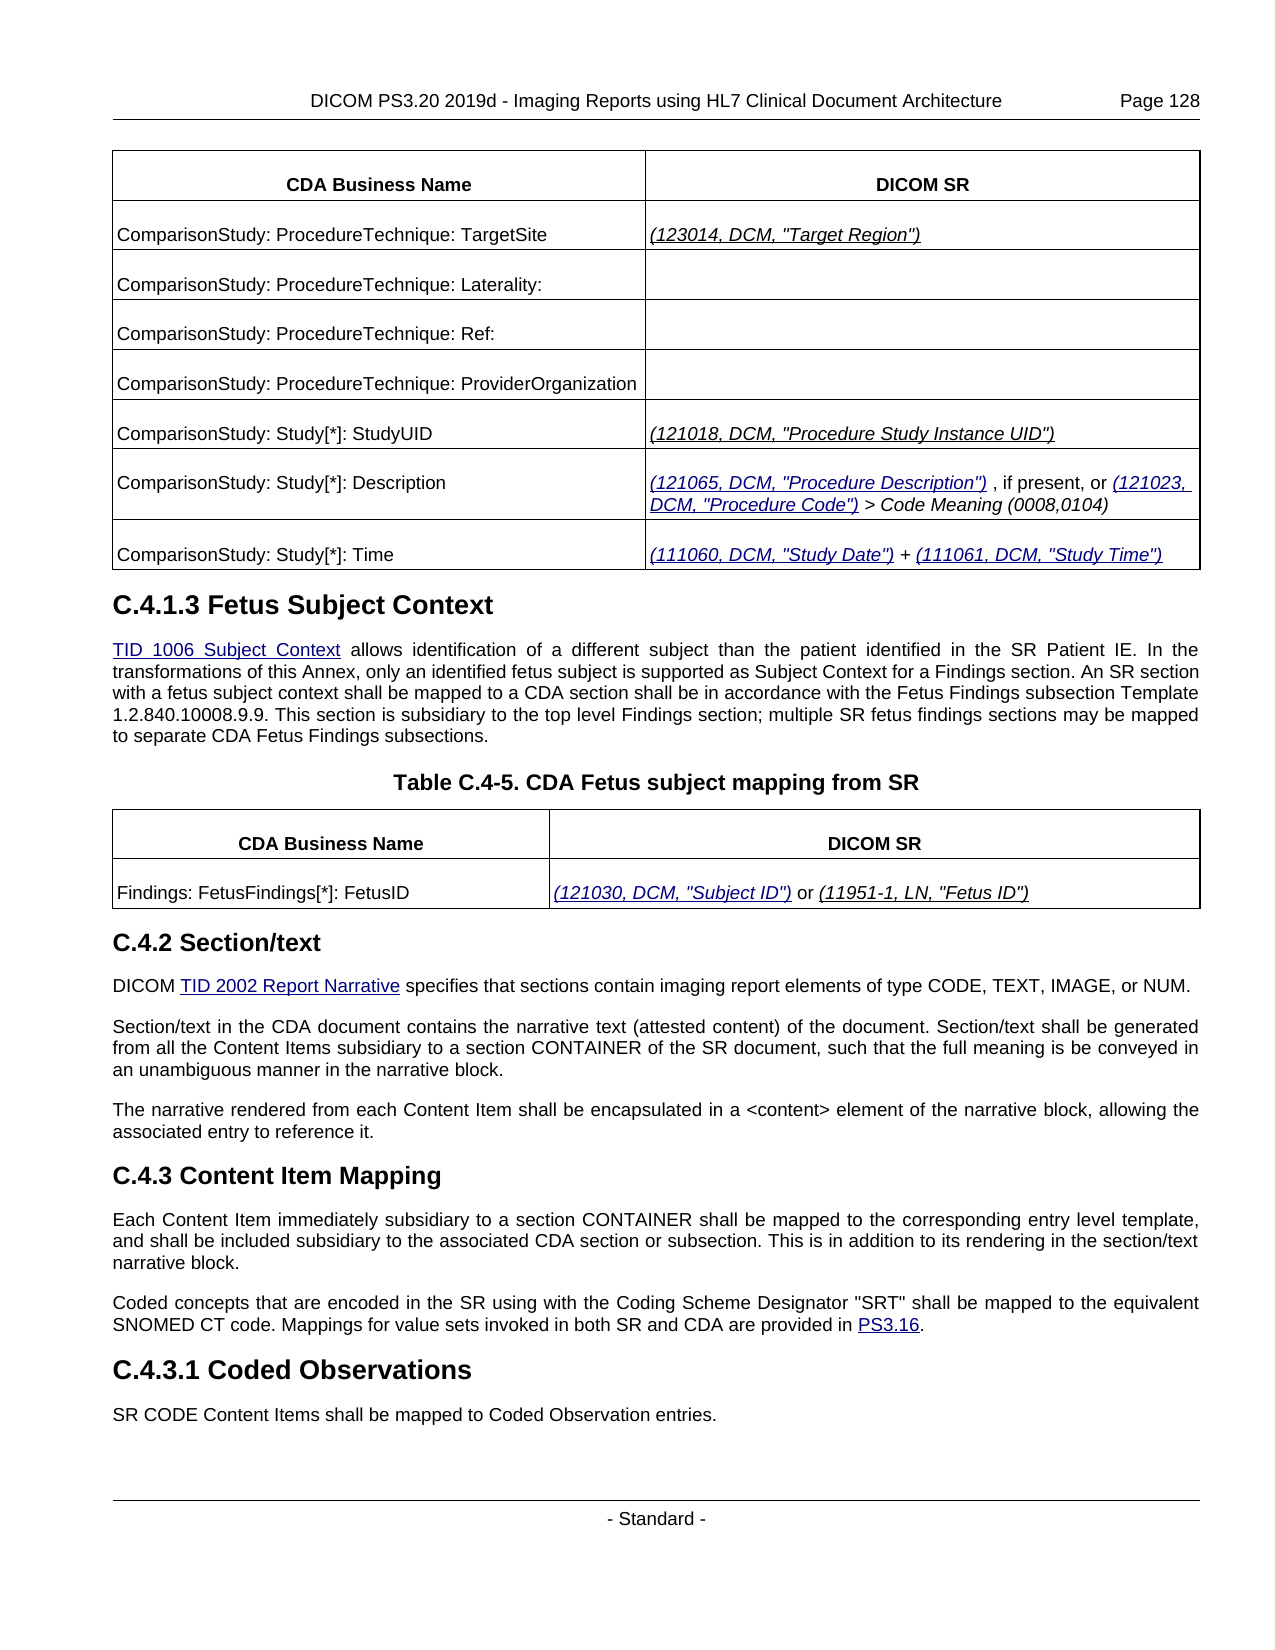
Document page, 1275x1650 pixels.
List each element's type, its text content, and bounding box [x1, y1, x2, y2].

table_cell ComparisonStudy: ProcedureTechnique: ProviderOrganization [113, 350, 645, 398]
text C.4.3 Content Item Mapping [112, 1161, 1200, 1189]
table_header DICOM SR [550, 810, 1199, 858]
table_cell ComparisonStudy: ProcedureTechnique: TargetSite [113, 201, 645, 249]
text SR CODE Content Items shall be mapped to Coded Observation entries. [112, 1404, 1200, 1425]
table_cell ComparisonStudy: Study[*]: Description [113, 449, 645, 519]
table_cell ComparisonStudy: Study[*]: StudyUID [113, 400, 645, 448]
text C.4.1.3 Fetus Subject Context [112, 589, 1200, 620]
table_cell (123014, DCM, "Target Region") [646, 201, 1199, 249]
text C.4.3.1 Coded Observations [112, 1354, 1200, 1385]
text Section/text in the CDA document contains the narrative text (attested content) of the document. Section/text shall be generated from all the Content Items subsidiary to a section CONTAINER of the SR document, such that the full meaning is be conveyed in an unambiguous manner in the narrative block. [112, 1016, 1200, 1080]
text The narrative rendered from each Content Item shall be encapsulated in a <content> element of the narrative block, allowing the associated entry to reference it. [112, 1099, 1200, 1142]
table_cell ComparisonStudy: ProcedureTechnique: Laterality: [113, 250, 645, 299]
table_cell ComparisonStudy: Study[*]: Time [113, 520, 645, 569]
text Table C.4-5. CDA Fetus subject mapping from SR [112, 769, 1200, 795]
table_cell [646, 250, 1199, 299]
table_cell Findings: FetusFindings[*]: FetusID [113, 859, 549, 908]
table_cell (111060, DCM, "Study Date") + (111061, DCM, "Study Time") [646, 520, 1199, 569]
text Coded concepts that are encoded in the SR using with the Coding Scheme Designator "SRT" shall be mapped to the equivalent SNOMED CT code. Mappings for value sets invoked in both SR and CDA are provided in PS3.16. [112, 1292, 1200, 1335]
text DICOM TID 2002 Report Narrative specifies that sections contain imaging report elements of type CODE, TEXT, IMAGE, or NUM. [112, 975, 1200, 997]
table_header DICOM SR [646, 151, 1199, 200]
table_header CDA Business Name [113, 810, 549, 858]
table_cell (121030, DCM, "Subject ID") or (11951-1, LN, "Fetus ID") [550, 859, 1199, 908]
text TID 1006 Subject Context allows identification of a different subject than the patient identified in the SR Patient IE. In the transformations of this Annex, only an identified fetus subject is supported as Subject Context for a Findings section. An SR section with a fetus subject context shall be mapped to a CDA section shall be in accordance with the Fetus Findings subsection Template 1.2.840.10008.9.9. This section is subsidiary to the top level Findings section; multiple SR fetus findings sections may be mapped to separate CDA Fetus Findings subsections. [112, 639, 1200, 747]
text C.4.2 Section/text [112, 928, 1200, 956]
table_cell (121065, DCM, "Procedure Description") , if present, or (121023, DCM, "Procedure Code") > Code Meaning (0008,0104) [646, 449, 1199, 519]
table_cell [646, 350, 1199, 398]
table_cell ComparisonStudy: ProcedureTechnique: Ref: [113, 300, 645, 349]
text Each Content Item immediately subsidiary to a section CONTAINER shall be mapped to the corresponding entry level template, and shall be included subsidiary to the associated CDA section or subsection. This is in addition to its rendering in the section/text narrative block. [112, 1208, 1200, 1273]
table_header CDA Business Name [113, 151, 645, 200]
table_cell [646, 300, 1199, 349]
table_cell (121018, DCM, "Procedure Study Instance UID") [646, 400, 1199, 448]
